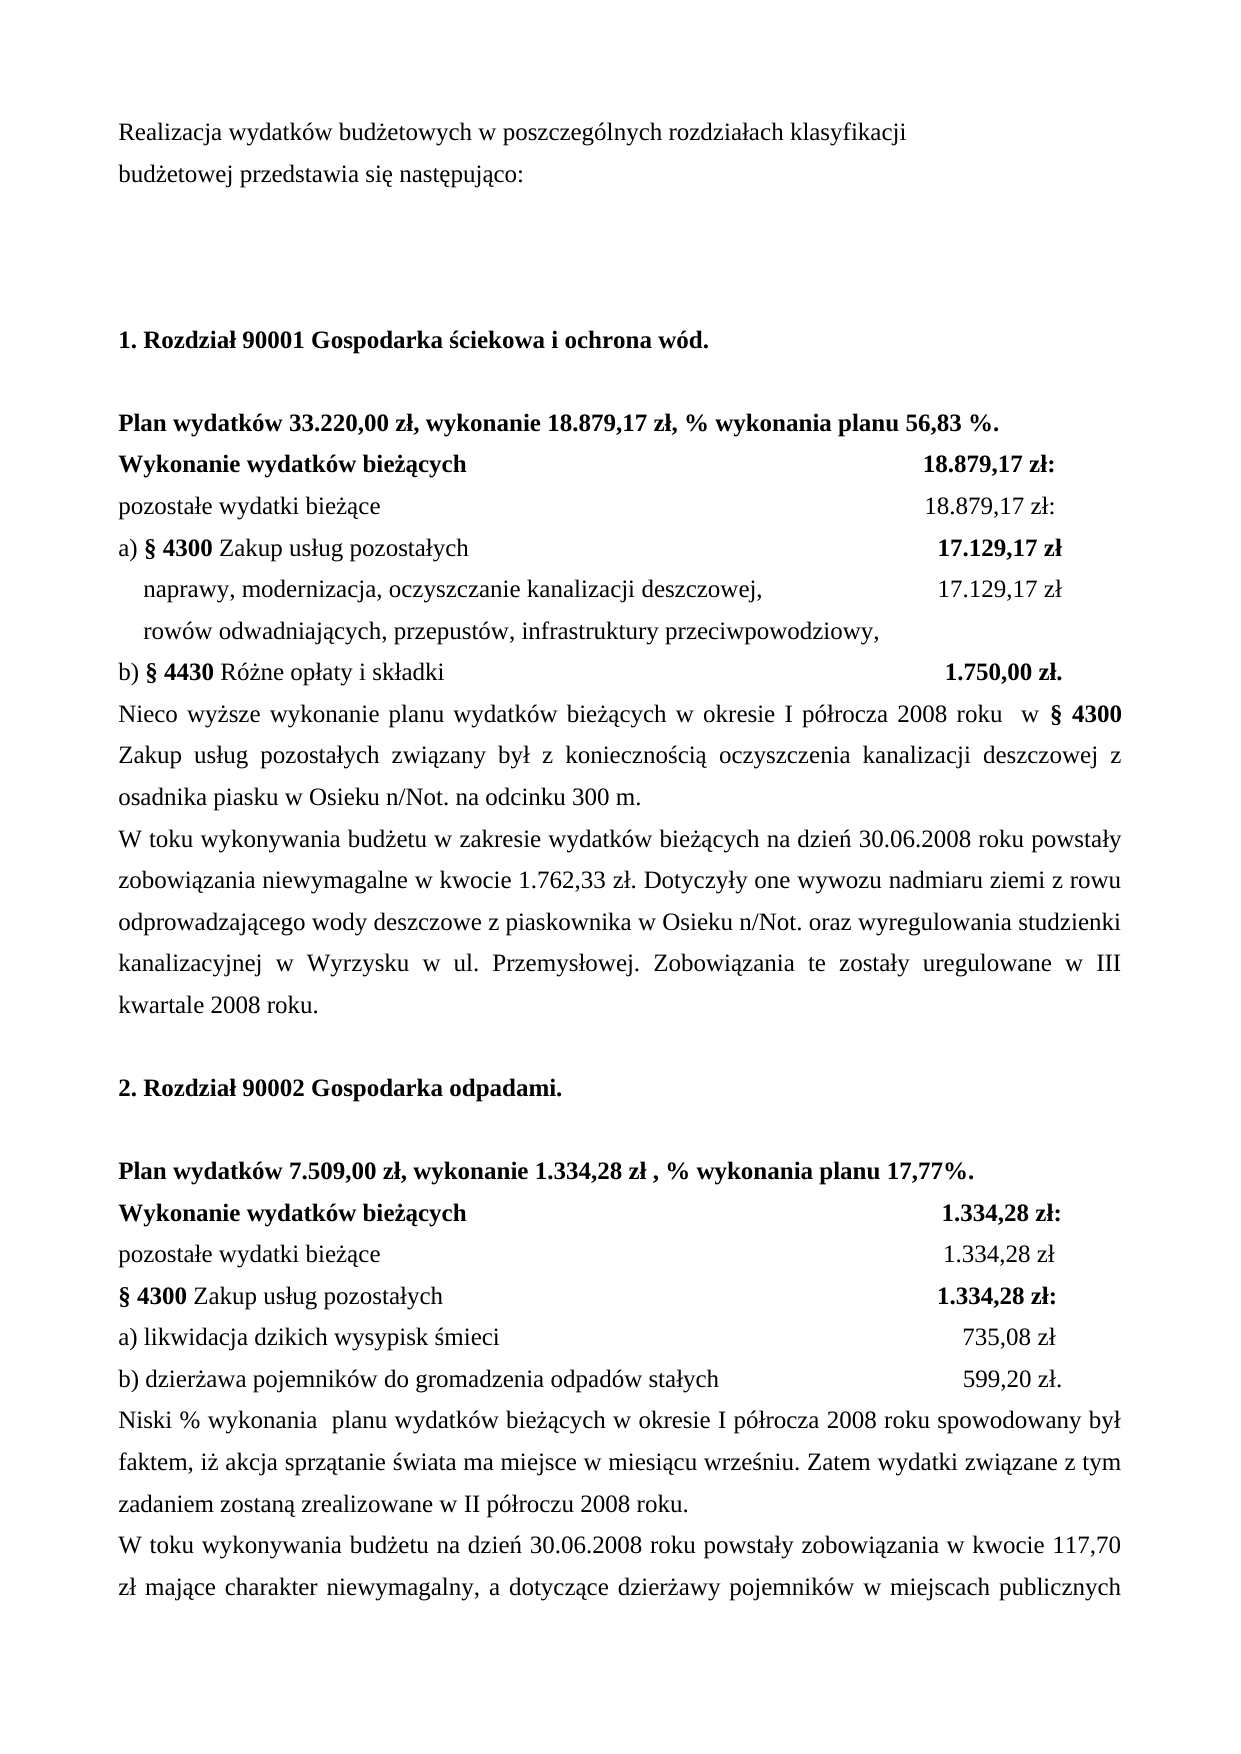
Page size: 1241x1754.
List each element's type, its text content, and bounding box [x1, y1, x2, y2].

text budżetowej przedstawia się następująco: [118, 160, 1122, 187]
text § 4300 Zakup usług pozostałych 1.334,28 zł: [118, 1282, 1122, 1309]
text pozostałe wydatki bieżące 1.334,28 zł [118, 1240, 1122, 1268]
text 1. Rozdział 90001 Gospodarka ściekowa i ochrona wód. [118, 326, 1122, 354]
text Wykonanie wydatków bieżących 1.334,28 zł: [118, 1199, 1122, 1226]
text naprawy, modernizacja, oczyszczanie kanalizacji deszczowej, 17.129,17 zł [118, 575, 1122, 603]
text pozostałe wydatki bieżące 18.879,17 zł: [118, 492, 1122, 520]
text b) dzierżawa pojemników do gromadzenia odpadów stałych 599,20 zł. [118, 1365, 1122, 1393]
text a) likwidacja dzikich wysypisk śmieci 735,08 zł [118, 1323, 1122, 1351]
text Nieco wyższe wykonanie planu wydatków bieżących w okresie I półrocza 2008 roku w § 4300 Zakup usług pozostałych związany był z koniecznością oczyszczenia kanalizacji deszczowej z osadnika piasku w Osieku n/Not. na odcinku 300 m. [118, 700, 1122, 811]
text Plan wydatków 7.509,00 zł, wykonanie 1.334,28 zł , % wykonania planu 17,77%. [118, 1157, 1122, 1185]
text Realizacja wydatków budżetowych w poszczególnych rozdziałach klasyfikacji [118, 118, 1122, 146]
text Plan wydatków 33.220,00 zł, wykonanie 18.879,17 zł, % wykonania planu 56,83 %. [118, 409, 1122, 437]
text a) § 4300 Zakup usług pozostałych 17.129,17 zł [118, 534, 1122, 561]
text 2. Rozdział 90002 Gospodarka odpadami. [118, 1074, 1122, 1102]
text W toku wykonywania budżetu w zakresie wydatków bieżących na dzień 30.06.2008 roku powstały zobowiązania niewymagalne w kwocie 1.762,33 zł. Dotyczyły one wywozu nadmiaru ziemi z rowu odprowadzającego wody deszczowe z piaskownika w Osieku n/Not. oraz wyregulowania studzienki kanalizacyjnej w Wyrzysku w ul. Przemysłowej. Zobowiązania te zostały uregulowane w III kwartale 2008 roku. [118, 825, 1122, 1019]
text Niski % wykonania planu wydatków bieżących w okresie I półrocza 2008 roku spowodowany był faktem, iż akcja sprzątanie świata ma miejsce w miesiącu wrześniu. Zatem wydatki związane z tym zadaniem zostaną zrealizowane w II półroczu 2008 roku. [118, 1407, 1122, 1517]
text b) § 4430 Różne opłaty i składki 1.750,00 zł. [118, 658, 1122, 686]
text rowów odwadniających, przepustów, infrastruktury przeciwpowodziowy, [118, 617, 1122, 644]
text Wykonanie wydatków bieżących 18.879,17 zł: [118, 451, 1122, 478]
text W toku wykonywania budżetu na dzień 30.06.2008 roku powstały zobowiązania w kwocie 117,70 zł mające charakter niewymagalny, a dotyczące dzierżawy pojemników w miejscach publicznych [118, 1531, 1122, 1601]
